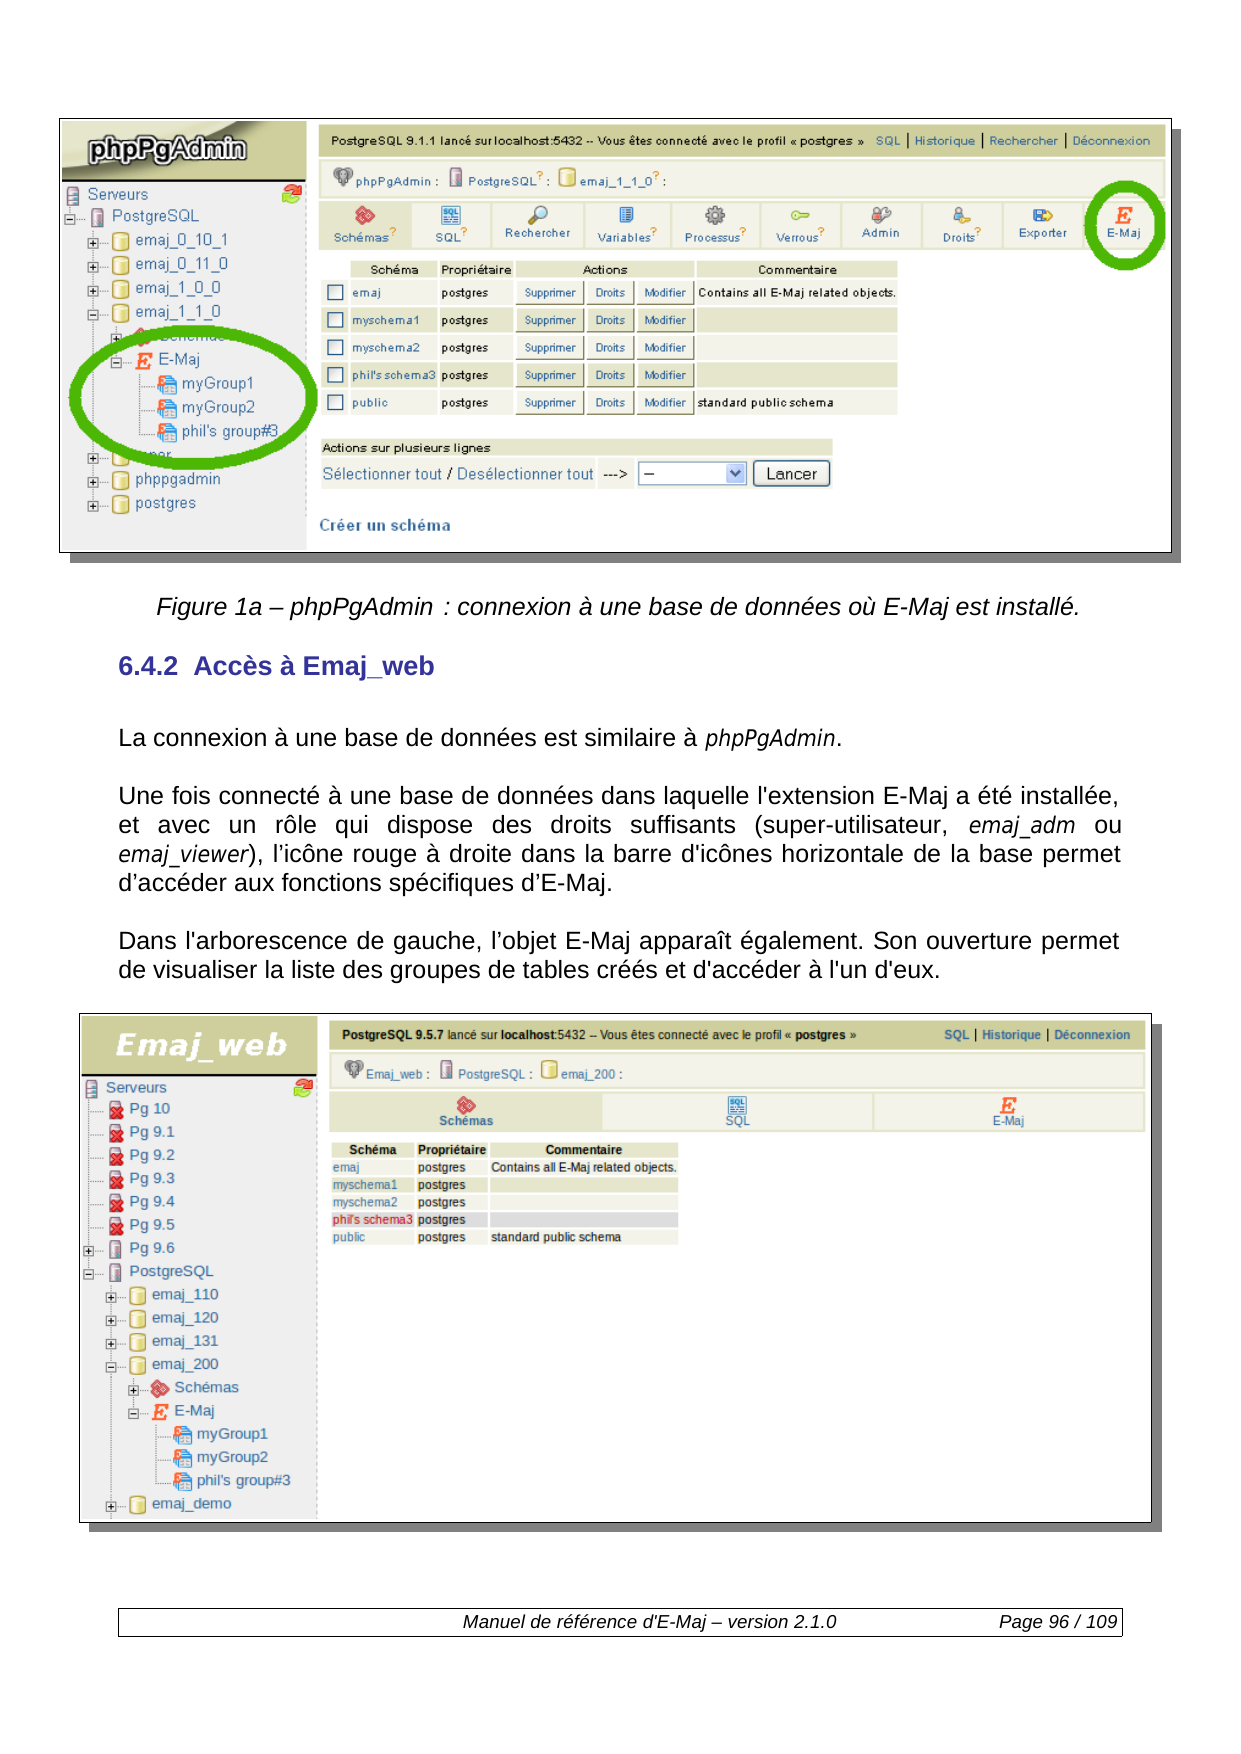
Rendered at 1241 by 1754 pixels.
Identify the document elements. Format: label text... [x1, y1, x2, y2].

text Dans l'arborescence de gauche, l’objet E-Maj apparaît également. Son ouverture permet de visualiser la liste des groupes de tables créés et d'accéder à l'un d'eux. [118, 926, 1122, 984]
picture [62, 121, 1168, 550]
text Une fois connecté à une base de données dans laquelle l'extension E-Maj a été installée, et avec un rôle qui dispose des droits suffisants (super-utilisateur, emaj_adm ou emaj_viewer), l’icône rouge à droite dans la barre d'icônes horizontale de la base permet d’accéder aux fonctions spécifiques d’E-Maj. [118, 781, 1122, 897]
text Figure 1a – phpPgAdmin : connexion à une base de données où E-Maj est installé. [118, 592, 1122, 621]
subtitle Accès à Emaj_web [118, 650, 1122, 681]
text La connexion à une base de données est similaire à phpPgAdmin. [118, 723, 1122, 752]
picture [81, 1016, 1148, 1519]
